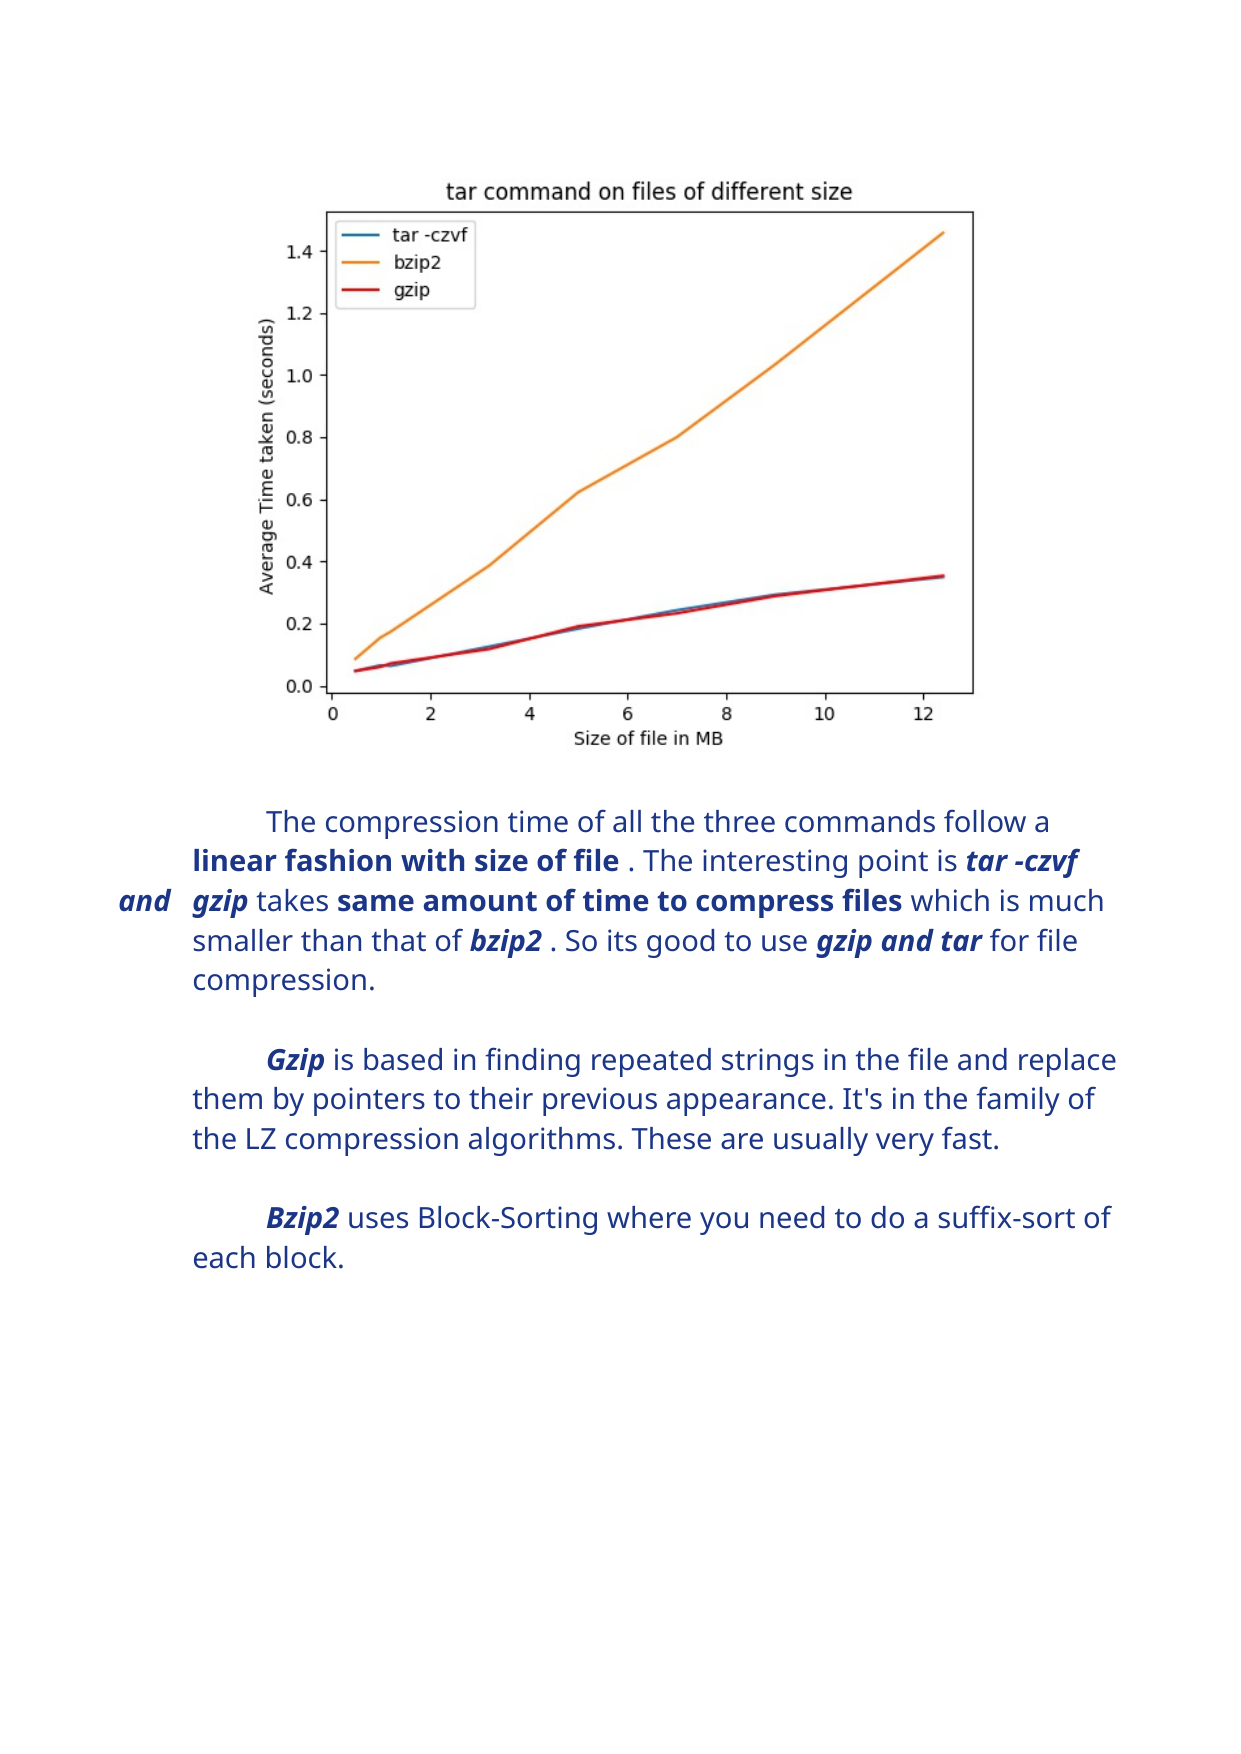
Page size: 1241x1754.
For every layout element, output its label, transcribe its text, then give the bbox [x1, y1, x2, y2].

picture [222, 136, 1055, 762]
text Gzip is based in finding repeated strings in the file and replace them by pointers to their previous appearance. It's in the family of the LZ compression algorithms. These are usually very fast. Bzip2 uses Block-Sorting where you need to do a suffix-sort of each block. [118, 1039, 1122, 1277]
text The compression time of all the three commands follow a linear fashion with size of file . The interesting point is tar -czvf and gzip takes same amount of time to compress files which is much smaller than that of bzip2 . So its good to use gzip and tar for file compression. [118, 801, 1122, 999]
